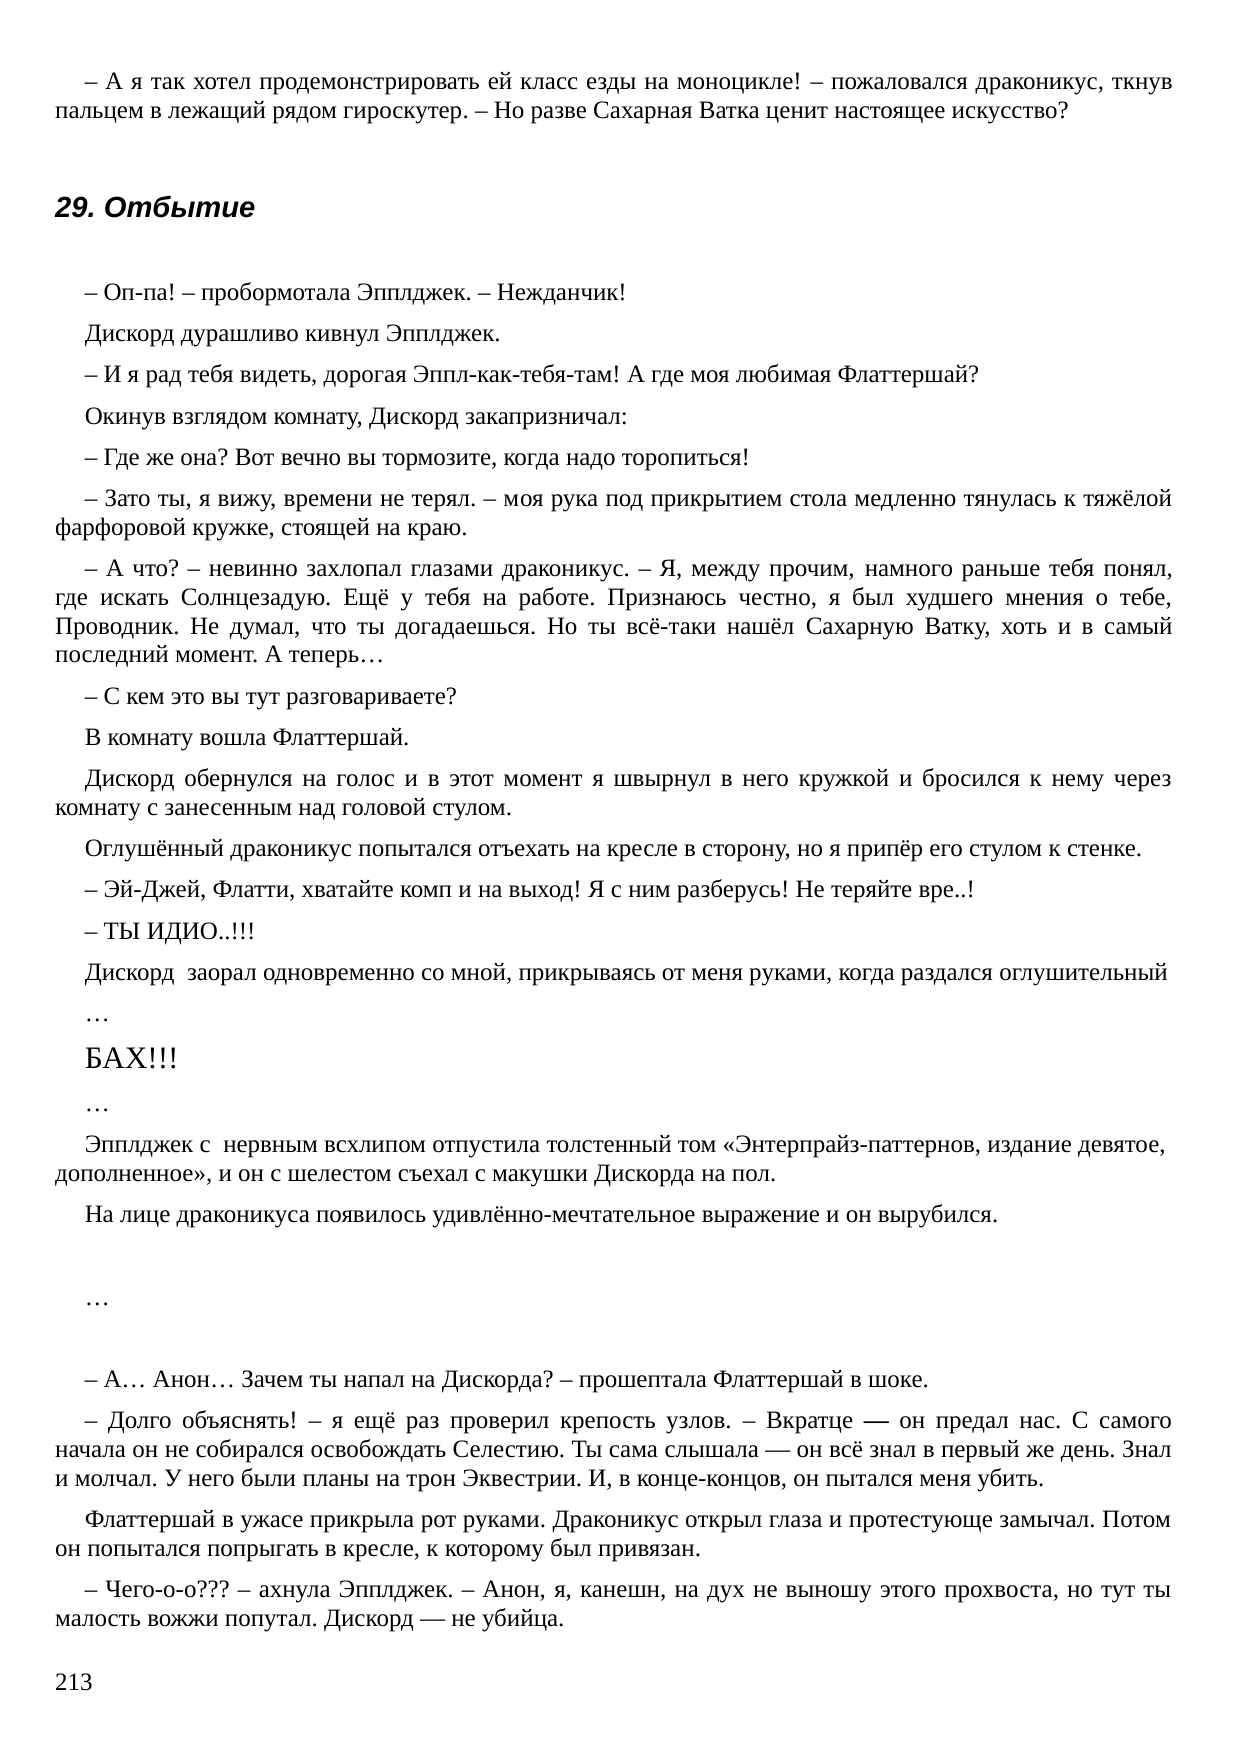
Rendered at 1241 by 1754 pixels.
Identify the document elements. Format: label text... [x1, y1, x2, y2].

text … [55, 1282, 1173, 1311]
text – Зато ты, я вижу, времени не терял. – моя рука под прикрытием стола медленно тянулась к тяжёлой фарфоровой кружке, стоящей на краю. [55, 483, 1173, 541]
text – Долго объяснять! – я ещё раз проверил крепость узлов. – Вкратце — он предал нас. С самого начала он не собирался освобождать Селестию. Ты сама слышала — он всё знал в первый же день. Знал и молчал. У него были планы на трон Эквестрии. И, в конце-концов, он пытался меня убить. [55, 1406, 1173, 1492]
text … [55, 1088, 1173, 1117]
text Дискорд обернулся на голос и в этот момент я швырнул в него кружкой и бросился к нему через комнату с занесенным над головой стулом. [55, 763, 1173, 821]
text – Оп-па! – пробормотала Эпплджек. – Нежданчик! [55, 277, 1173, 306]
text БАХ!!! [55, 1039, 1173, 1076]
text На лице драконикуса появилось удивлённо-мечтательное выражение и он вырубился. [55, 1199, 1173, 1228]
text В комнату вошла Флаттершай. [55, 722, 1173, 751]
subtitle 29. Отбытие [55, 190, 1173, 223]
text – С кем это вы тут разговариваете? [55, 681, 1173, 709]
text – Где же она? Вот вечно вы тормозите, когда надо торопиться! [55, 442, 1173, 471]
text – А я так хотел продемонстрировать ей класс езды на моноцикле! – пожаловался драконикус, ткнув пальцем в лежащий рядом гироскутер. – Но разве Сахарная Ватка ценит настоящее искусство? [55, 66, 1173, 123]
text – И я рад тебя видеть, дорогая Эппл-как-тебя-там! А где моя любимая Флаттершай? [55, 359, 1173, 388]
text – ТЫ ИДИО..!!! [55, 916, 1173, 944]
text Флаттершай в ужасе прикрыла рот руками. Драконикус открыл глаза и протестующе замычал. Потом он попытался попрыгать в кресле, к которому был привязан. [55, 1504, 1173, 1562]
text … [55, 998, 1173, 1027]
text Дискорд заорал одновременно со мной, прикрываясь от меня руками, когда раздался оглушительный [55, 957, 1173, 986]
text – Чего-о-о??? – ахнула Эпплджек. – Анон, я, канешн, на дух не выношу этого прохвоста, но тут ты малость вожжи попутал. Дискорд — не убийца. [55, 1574, 1173, 1632]
text Окинув взглядом комнату, Дискорд закапризничал: [55, 401, 1173, 429]
text Оглушённый драконикус попытался отъехать на кресле в сторону, но я припёр его стулом к стенке. [55, 833, 1173, 862]
text – Эй-Джей, Флатти, хватайте комп и на выход! Я с ним разберусь! Не теряйте вре..! [55, 874, 1173, 903]
text – А… Анон… Зачем ты напал на Дискорда? – прошептала Флаттершай в шоке. [55, 1364, 1173, 1393]
text Дискорд дурашливо кивнул Эпплджек. [55, 318, 1173, 347]
text Эпплджек с нервным всхлипом отпустила толстенный том «Энтерпрайз-паттернов, издание девятое, дополненное», и он с шелестом съехал с макушки Дискорда на пол. [55, 1129, 1173, 1187]
text – А что? – невинно захлопал глазами драконикус. – Я, между прочим, намного раньше тебя понял, где искать Солнцезадую. Ещё у тебя на работе. Признаюсь честно, я был худшего мнения о тебе, Проводник. Не думал, что ты догадаешься. Но ты всё-таки нашёл Сахарную Ватку, хоть и в самый последний момент. А теперь… [55, 553, 1173, 668]
